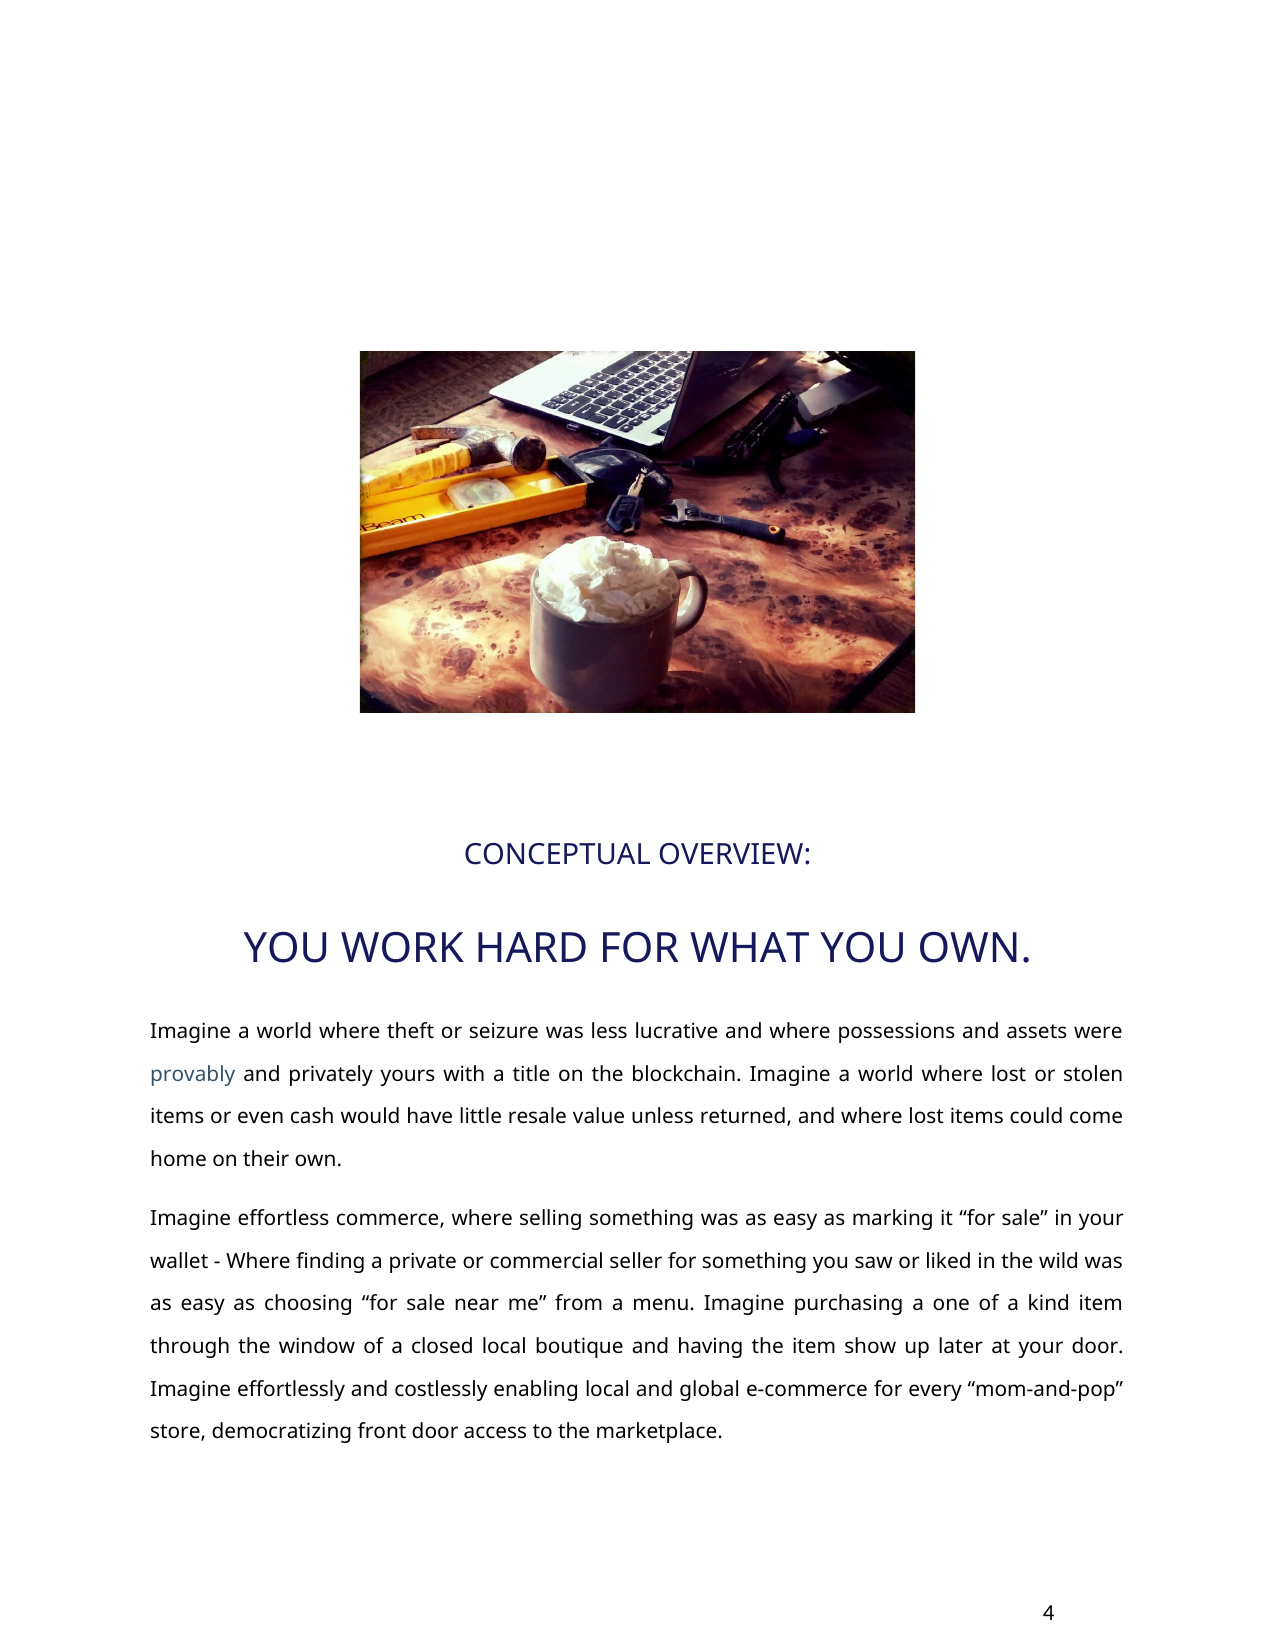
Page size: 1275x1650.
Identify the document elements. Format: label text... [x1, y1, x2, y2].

subtitle You WORK HARD FOR WHAT YOU OWN. [150, 917, 1125, 974]
text Imagine a world where theft or seizure was less lucrative and where possessions and assets were provably and privately yours with a title on the blockchain. Imagine a world where lost or stolen items or even cash would have little resale value unless returned, and where lost items could come home on their own. [150, 1016, 1125, 1172]
text Conceptual Overview: [150, 833, 1125, 873]
picture [359, 351, 916, 713]
text Imagine effortless commerce, where selling something was as easy as marking it “for sale” in your wallet - Where finding a private or commercial seller for something you saw or liked in the wild was as easy as choosing “for sale near me” from a menu. Imagine purchasing a one of a kind item through the window of a closed local boutique and having the item show up later at your door. Imagine effortlessly and costlessly enabling local and global e-commerce for every “mom-and-pop” store, democratizing front door access to the marketplace. [150, 1203, 1125, 1445]
